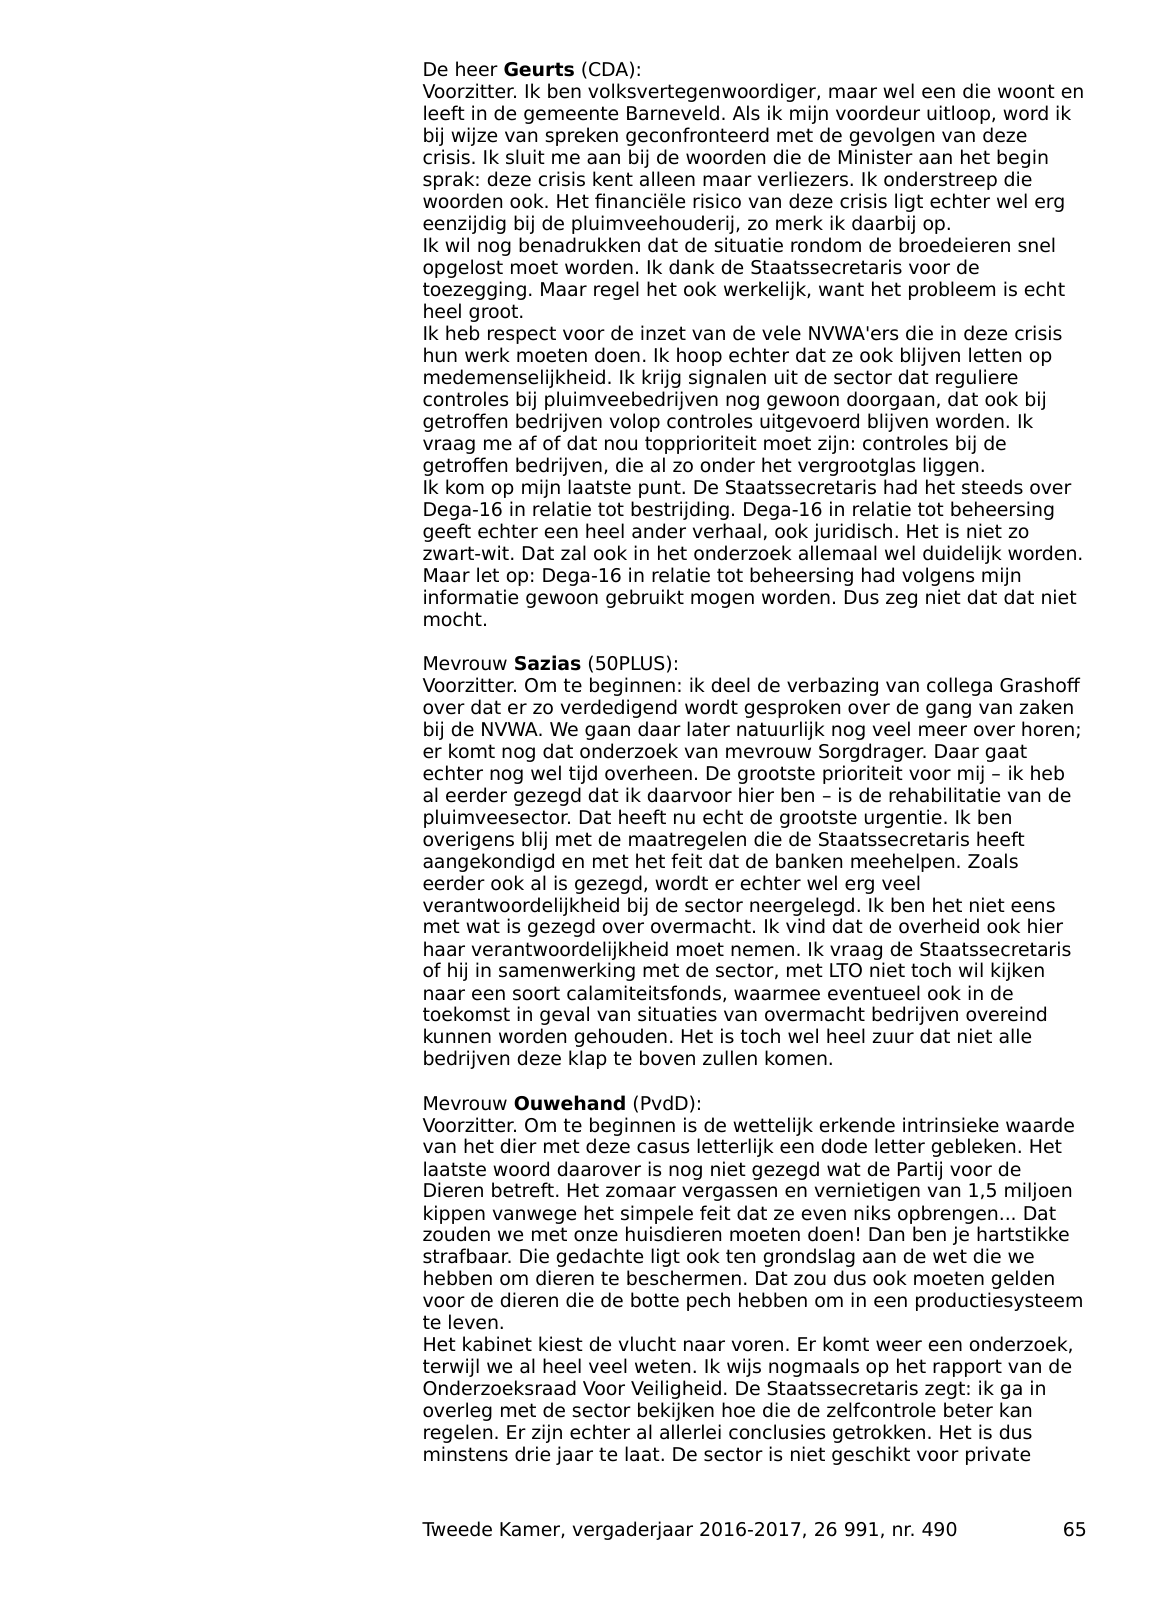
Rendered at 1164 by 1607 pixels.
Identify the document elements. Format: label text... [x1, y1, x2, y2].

text Ik wil nog benadrukken dat de situatie rondom de broedeieren snel opgelost moet worden. Ik dank de Staatssecretaris voor de toezegging. Maar regel het ook werkelijk, want het probleem is echt heel groot. [422, 235, 1087, 323]
text Voorzitter. Ik ben volksvertegenwoordiger, maar wel een die woont en leeft in de gemeente Barneveld. Als ik mijn voordeur uitloop, word ik bij wijze van spreken geconfronteerd met de gevolgen van deze crisis. Ik sluit me aan bij de woorden die de Minister aan het begin sprak: deze crisis kent alleen maar verliezers. Ik onderstreep die woorden ook. Het financiële risico van deze crisis ligt echter wel erg eenzijdig bij de pluimveehouderij, zo merk ik daarbij op. [422, 81, 1087, 235]
text Ik heb respect voor de inzet van de vele NVWA'ers die in deze crisis hun werk moeten doen. Ik hoop echter dat ze ook blijven letten op medemenselijkheid. Ik krijg signalen uit de sector dat reguliere controles bij pluimveebedrijven nog gewoon doorgaan, dat ook bij getroffen bedrijven volop controles uitgevoerd blijven worden. Ik vraag me af of dat nou topprioriteit moet zijn: controles bij de getroffen bedrijven, die al zo onder het vergrootglas liggen. [422, 323, 1087, 477]
text Voorzitter. Om te beginnen: ik deel de verbazing van collega Grashoff over dat er zo verdedigend wordt gesproken over de gang van zaken bij de NVWA. We gaan daar later natuurlijk nog veel meer over horen; er komt nog dat onderzoek van mevrouw Sorgdrager. Daar gaat echter nog wel tijd overheen. De grootste prioriteit voor mij – ik heb al eerder gezegd dat ik daarvoor hier ben – is de rehabilitatie van de pluimveesector. Dat heeft nu echt de grootste urgentie. Ik ben overigens blij met de maatregelen die de Staatssecretaris heeft aangekondigd en met het feit dat de banken meehelpen. Zoals eerder ook al is gezegd, wordt er echter wel erg veel verantwoordelijkheid bij de sector neergelegd. Ik ben het niet eens met wat is gezegd over overmacht. Ik vind dat de overheid ook hier haar verantwoordelijkheid moet nemen. Ik vraag de Staatssecretaris of hij in samenwerking met de sector, met LTO niet toch wil kijken naar een soort calamiteitsfonds, waarmee eventueel ook in de toekomst in geval van situaties van overmacht bedrijven overeind kunnen worden gehouden. Het is toch wel heel zuur dat niet alle bedrijven deze klap te boven zullen komen. [422, 675, 1087, 1070]
text De heer Geurts (CDA): [422, 59, 1087, 81]
text Ik kom op mijn laatste punt. De Staatssecretaris had het steeds over Dega-16 in relatie tot bestrijding. Dega-16 in relatie tot beheersing geeft echter een heel ander verhaal, ook juridisch. Het is niet zo zwart-wit. Dat zal ook in het onderzoek allemaal wel duidelijk worden. Maar let op: Dega-16 in relatie tot beheersing had volgens mijn informatie gewoon gebruikt mogen worden. Dus zeg niet dat dat niet mocht. [422, 477, 1087, 631]
text Mevrouw Sazias (50PLUS): [422, 653, 1087, 675]
text Voorzitter. Om te beginnen is de wettelijk erkende intrinsieke waarde van het dier met deze casus letterlijk een dode letter gebleken. Het laatste woord daarover is nog niet gezegd wat de Partij voor de Dieren betreft. Het zomaar vergassen en vernietigen van 1,5 miljoen kippen vanwege het simpele feit dat ze even niks opbrengen... Dat zouden we met onze huisdieren moeten doen! Dan ben je hartstikke strafbaar. Die gedachte ligt ook ten grondslag aan de wet die we hebben om dieren te beschermen. Dat zou dus ook moeten gelden voor de dieren die de botte pech hebben om in een productiesysteem te leven. [422, 1114, 1087, 1334]
text Mevrouw Ouwehand (PvdD): [422, 1092, 1087, 1114]
text Het kabinet kiest de vlucht naar voren. Er komt weer een onderzoek, terwijl we al heel veel weten. Ik wijs nogmaals op het rapport van de Onderzoeksraad Voor Veiligheid. De Staatssecretaris zegt: ik ga in overleg met de sector bekijken hoe die de zelfcontrole beter kan regelen. Er zijn echter al allerlei conclusies getrokken. Het is dus minstens drie jaar te laat. De sector is niet geschikt voor private [422, 1334, 1087, 1466]
